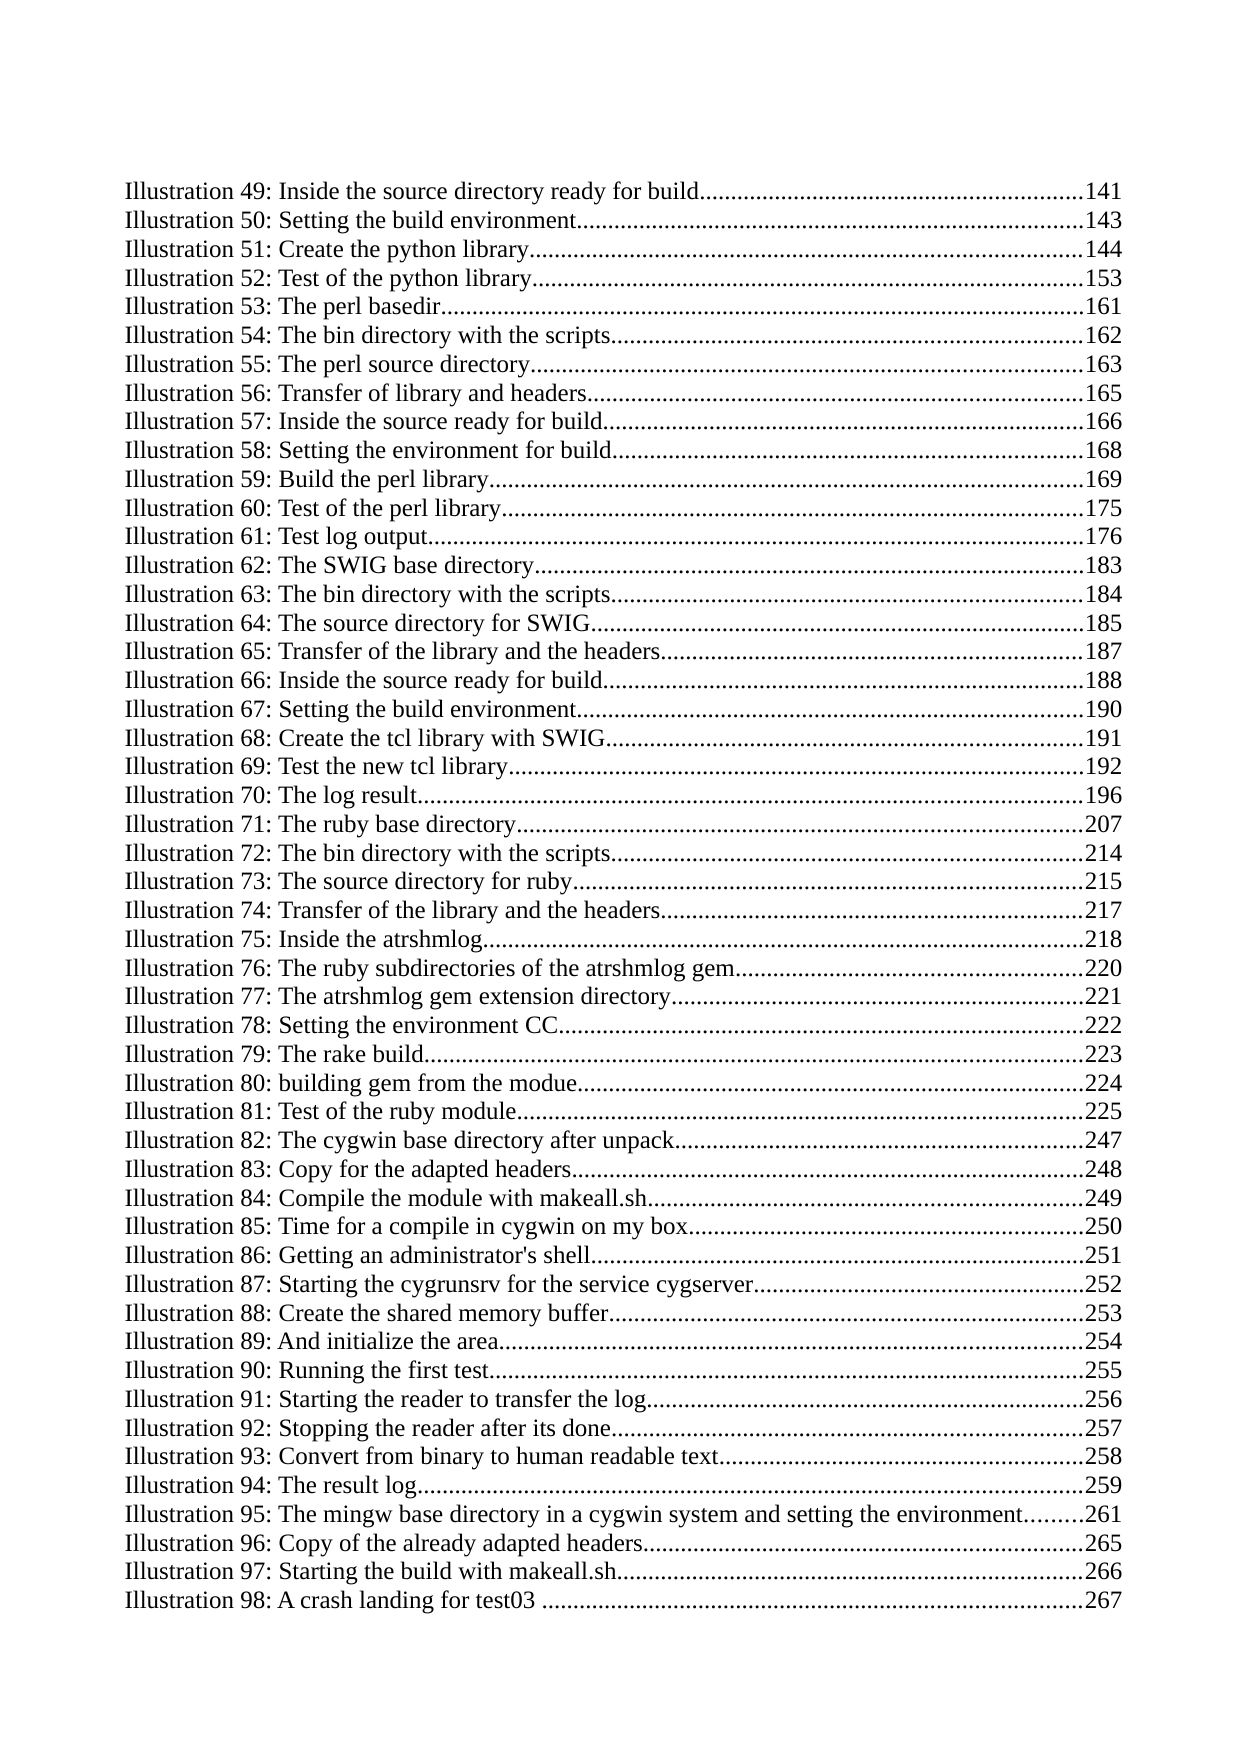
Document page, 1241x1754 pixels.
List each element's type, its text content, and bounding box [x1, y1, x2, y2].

text Illustration 92: Stopping the reader after its done. 257 [118, 1413, 1122, 1441]
text Illustration 80: building gem from the modue 224 [118, 1068, 1122, 1096]
text Illustration 65: Transfer of the library and the headers 187 [118, 636, 1122, 665]
text Illustration 72: The bin directory with the scripts 214 [118, 838, 1122, 866]
text Illustration 86: Getting an administrator's shell 251 [118, 1240, 1122, 1269]
text Illustration 94: The result log 259 [118, 1470, 1122, 1499]
text Illustration 51: Create the python library 144 [118, 234, 1122, 263]
text Illustration 84: Compile the module with makeall.sh 249 [118, 1183, 1122, 1211]
text Illustration 69: Test the new tcl library 192 [118, 751, 1122, 780]
text Illustration 50: Setting the build environment 143 [118, 205, 1122, 234]
text Illustration 78: Setting the environment CC 222 [118, 1010, 1122, 1039]
text Illustration 59: Build the perl library 169 [118, 464, 1122, 493]
text Illustration 85: Time for a compile in cygwin on my box 250 [118, 1211, 1122, 1240]
text Illustration 57: Inside the source ready for build 166 [118, 406, 1122, 435]
text Illustration 67: Setting the build environment 190 [118, 694, 1122, 723]
text Illustration 91: Starting the reader to transfer the log 256 [118, 1384, 1122, 1413]
text Illustration 49: Inside the source directory ready for build 141 [118, 176, 1122, 205]
text Illustration 58: Setting the environment for build 168 [118, 435, 1122, 464]
text Illustration 63: The bin directory with the scripts 184 [118, 579, 1122, 608]
text Illustration 70: The log result 196 [118, 780, 1122, 809]
text Illustration 98: A crash landing for test03 .... 267 [118, 1585, 1122, 1614]
text Illustration 76: The ruby subdirectories of the atrshmlog gem 220 [118, 953, 1122, 981]
text Illustration 73: The source directory for ruby 215 [118, 866, 1122, 895]
text Illustration 88: Create the shared memory buffer 253 [118, 1298, 1122, 1326]
text Illustration 74: Transfer of the library and the headers 217 [118, 895, 1122, 924]
text Illustration 75: Inside the atrshmlog 218 [118, 924, 1122, 953]
text Illustration 83: Copy for the adapted headers. 248 [118, 1154, 1122, 1183]
text Illustration 60: Test of the perl library 175 [118, 493, 1122, 521]
text Illustration 95: The mingw base directory in a cygwin system and setting the environment 261 [118, 1499, 1122, 1528]
text Illustration 90: Running the first test 255 [118, 1355, 1122, 1384]
text Illustration 54: The bin directory with the scripts 162 [118, 320, 1122, 349]
text Illustration 56: Transfer of library and headers 165 [118, 378, 1122, 406]
text Illustration 81: Test of the ruby module 225 [118, 1096, 1122, 1125]
text Illustration 87: Starting the cygrunsrv for the service cygserver 252 [118, 1269, 1122, 1298]
text Illustration 53: The perl basedir 161 [118, 291, 1122, 320]
text Illustration 79: The rake build 223 [118, 1039, 1122, 1068]
text Illustration 68: Create the tcl library with SWIG 191 [118, 723, 1122, 751]
text Illustration 97: Starting the build with makeall.sh 266 [118, 1556, 1122, 1585]
text Illustration 89: And initialize the area 254 [118, 1326, 1122, 1355]
text Illustration 61: Test log output 176 [118, 521, 1122, 550]
text Illustration 62: The SWIG base directory 183 [118, 550, 1122, 579]
text Illustration 71: The ruby base directory 207 [118, 809, 1122, 838]
text Illustration 66: Inside the source ready for build 188 [118, 665, 1122, 694]
text Illustration 93: Convert from binary to human readable text 258 [118, 1441, 1122, 1470]
text Illustration 82: The cygwin base directory after unpack 247 [118, 1125, 1122, 1154]
text Illustration 96: Copy of the already adapted headers 265 [118, 1528, 1122, 1556]
text Illustration 55: The perl source directory 163 [118, 349, 1122, 378]
text Illustration 64: The source directory for SWIG 185 [118, 608, 1122, 636]
text Illustration 52: Test of the python library 153 [118, 263, 1122, 291]
text Illustration 77: The atrshmlog gem extension directory 221 [118, 981, 1122, 1010]
